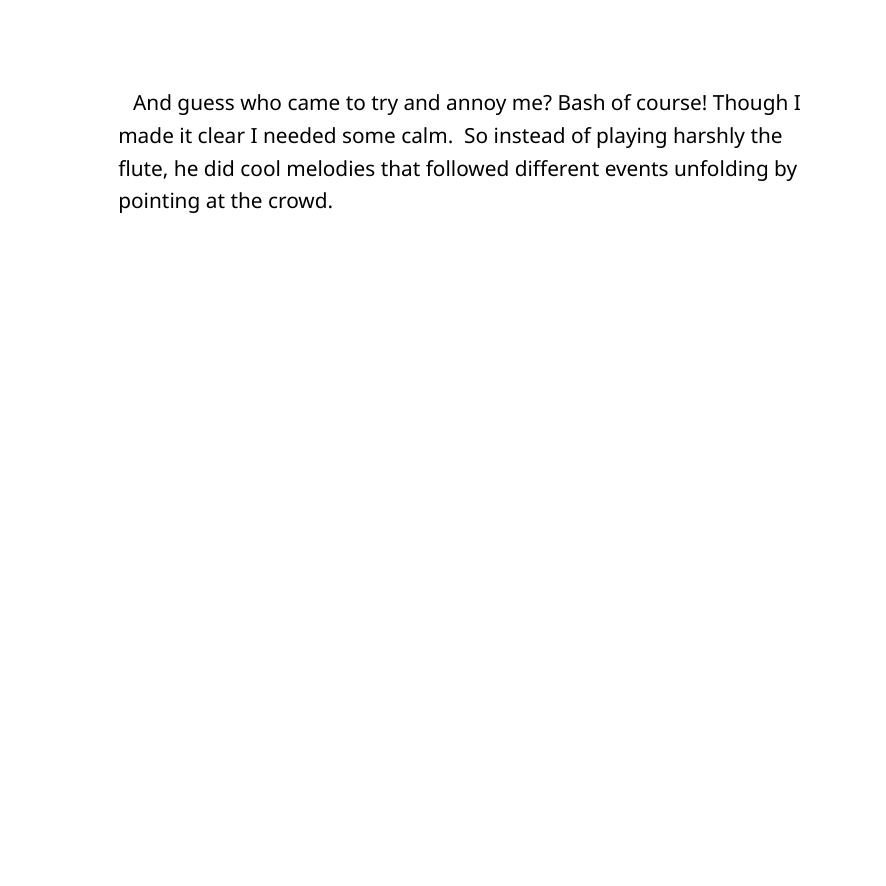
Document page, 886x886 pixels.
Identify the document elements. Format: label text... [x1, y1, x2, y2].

text And guess who came to try and annoy me? Bash of course! Though I made it clear I needed some calm. So instead of playing harshly the flute, he did cool melodies that followed different events unfolding by pointing at the crowd. [118, 88, 827, 215]
